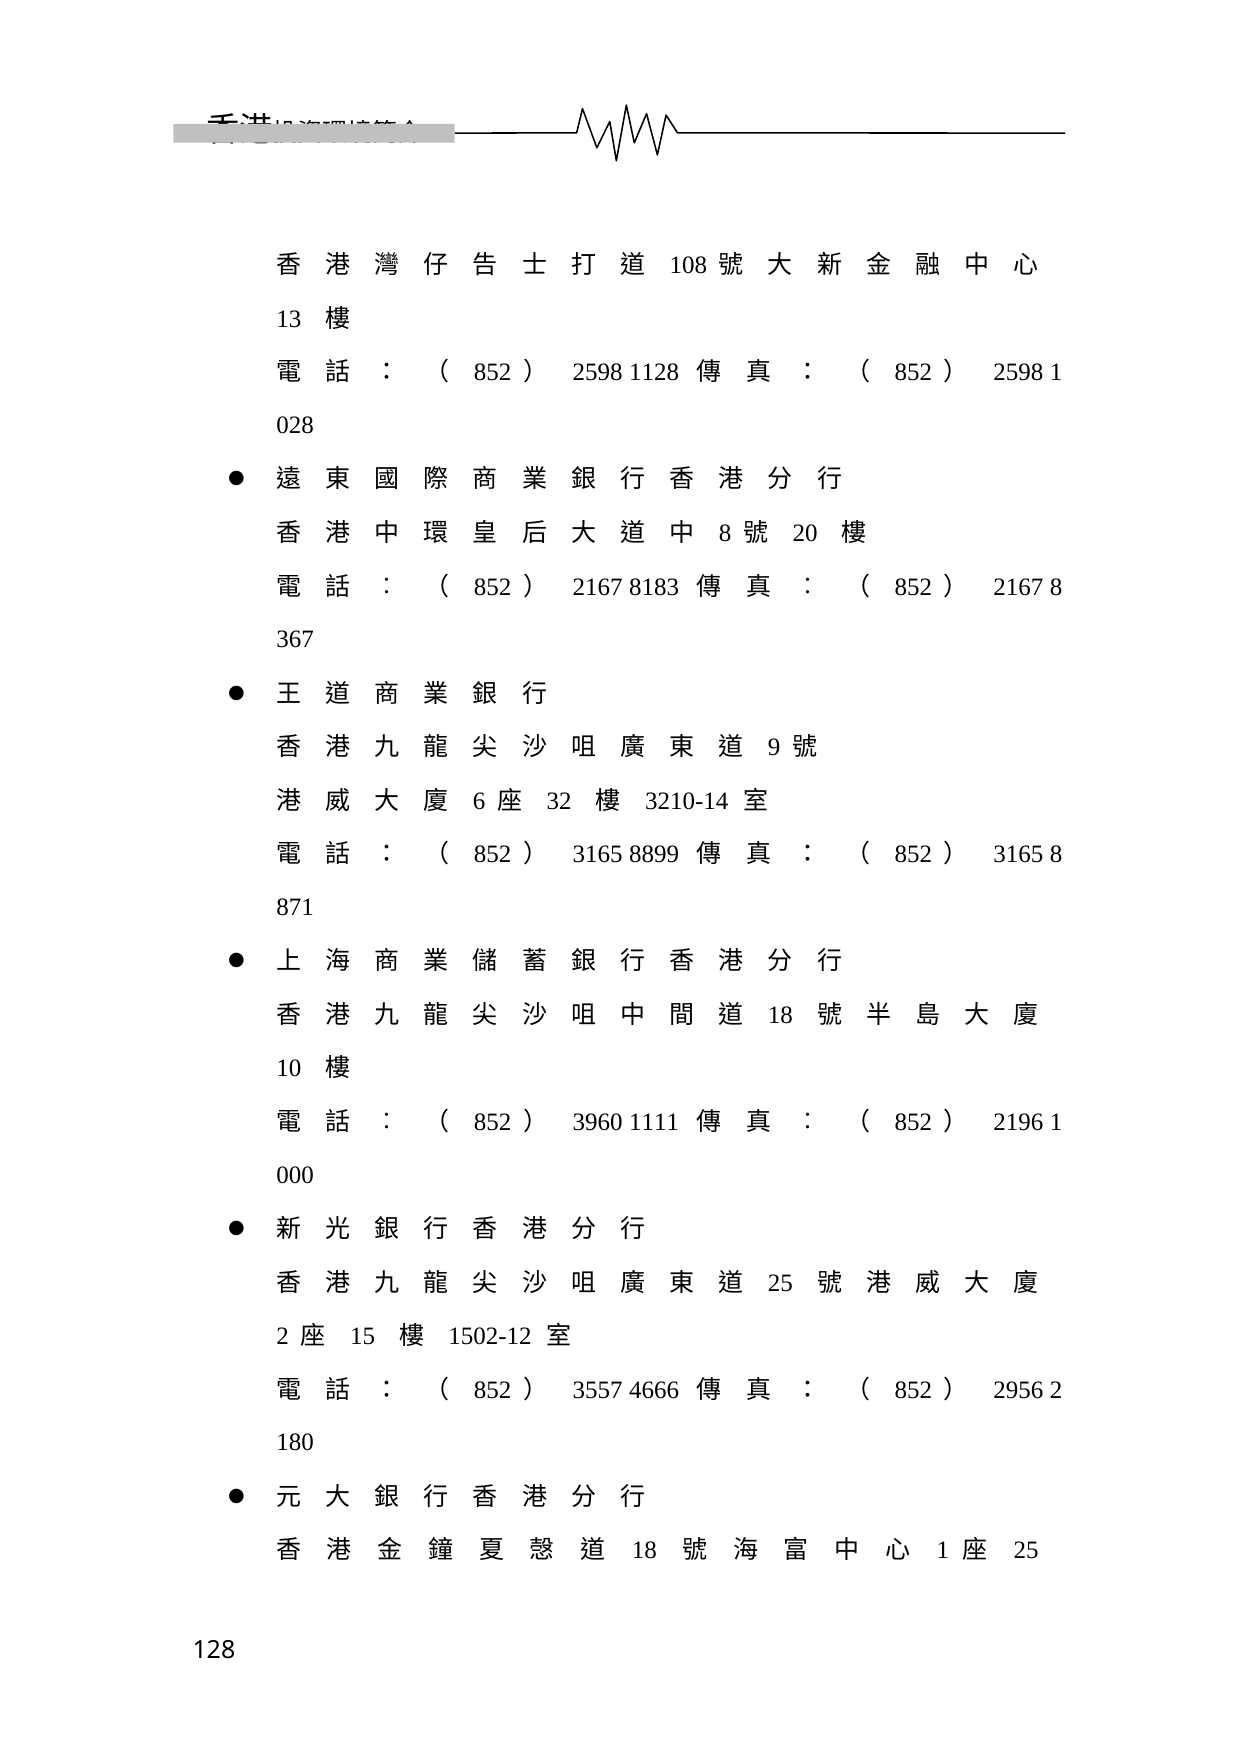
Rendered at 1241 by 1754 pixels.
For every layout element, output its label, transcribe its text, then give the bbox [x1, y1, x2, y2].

text 香港九龍尖沙咀中間道18號半島大廈10樓 [257, 987, 1063, 1094]
text 香港九龍尖沙咀廣東道9號 [257, 719, 1063, 773]
list 上海商業儲蓄銀行香港分行 [207, 933, 1063, 987]
text 香港金鐘夏愨道18號海富中心1座25 [257, 1522, 1063, 1576]
list 王道商業銀行 [207, 666, 1063, 719]
list 遠東國際商業銀行香港分行 [207, 451, 1063, 505]
list 元大銀行香港分行 [207, 1469, 1063, 1522]
text 電話：（852）3557 4666 傳真：（852）2956 2180 [257, 1362, 1063, 1469]
text 電話：（852）3165 8899 傳真：（852）3165 8871 [257, 826, 1063, 933]
text 香港灣仔告士打道108號大新金融中心13樓 [257, 237, 1063, 344]
text 電話︰（852）2167 8183 傳真︰（852）2167 8367 [257, 558, 1063, 666]
list 新光銀行香港分行 [207, 1201, 1063, 1254]
text 香港九龍尖沙咀廣東道25號港威大廈2座15樓1502-12室 [257, 1254, 1063, 1362]
text 香港中環皇后大道中8號20樓 [257, 505, 1063, 558]
text 電話︰（852）3960 1111 傳真︰（852）2196 1000 [257, 1094, 1063, 1201]
text 電話：（852）2598 1128 傳真：（852）2598 1028 [257, 344, 1063, 451]
text 港威大廈6座32樓3210-14室 [257, 773, 1063, 826]
